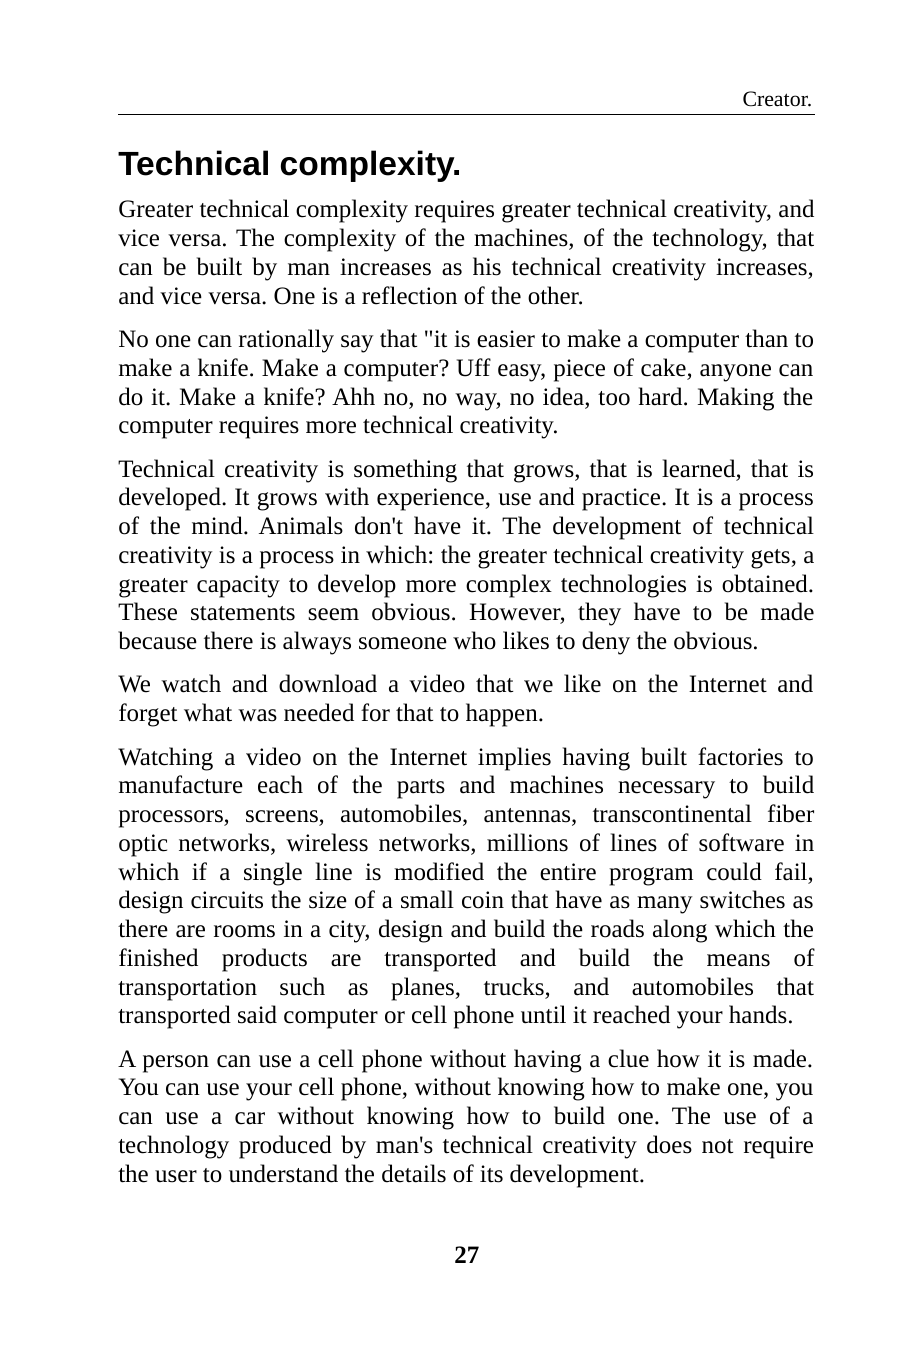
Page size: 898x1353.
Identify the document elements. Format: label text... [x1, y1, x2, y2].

text Technical creativity is something that grows, that is learned, that is developed. It grows with experience, use and practice. It is a process of the mind. Animals don't have it. The development of technical creativity is a process in which: the greater technical creativity gets, a greater capacity to develop more complex technologies is obtained. These statements seem obvious. However, they have to be made because there is always someone who likes to deny the obvious. [118, 454, 815, 655]
text No one can rationally say that "it is easier to make a computer than to make a knife. Make a computer? Uff easy, piece of cake, anyone can do it. Make a knife? Ahh no, no way, no idea, too hard. Making the computer requires more technical creativity. [118, 324, 815, 439]
text Watching a video on the Internet implies having built factories to manufacture each of the parts and machines necessary to build processors, screens, automobiles, antennas, transcontinental fiber optic networks, wireless networks, millions of lines of software in which if a single line is modified the entire program could fail, design circuits the size of a small coin that have as many switches as there are rooms in a city, design and build the roads along which the finished products are transported and build the means of transportation such as planes, trucks, and automobiles that transported said computer or cell phone until it reached your hands. [118, 742, 815, 1029]
text A person can use a cell phone without having a clue how it is made. You can use your cell phone, without knowing how to make one, you can use a car without knowing how to build one. The use of a technology produced by man's technical creativity does not require the user to understand the details of its development. [118, 1044, 815, 1187]
subtitle Technical complexity. [118, 143, 815, 182]
text Greater technical complexity requires greater technical creativity, and vice versa. The complexity of the machines, of the technology, that can be built by man increases as his technical creativity increases, and vice versa. One is a reflection of the other. [118, 194, 815, 309]
text We watch and download a video that we like on the Internet and forget what was needed for that to happen. [118, 669, 815, 727]
